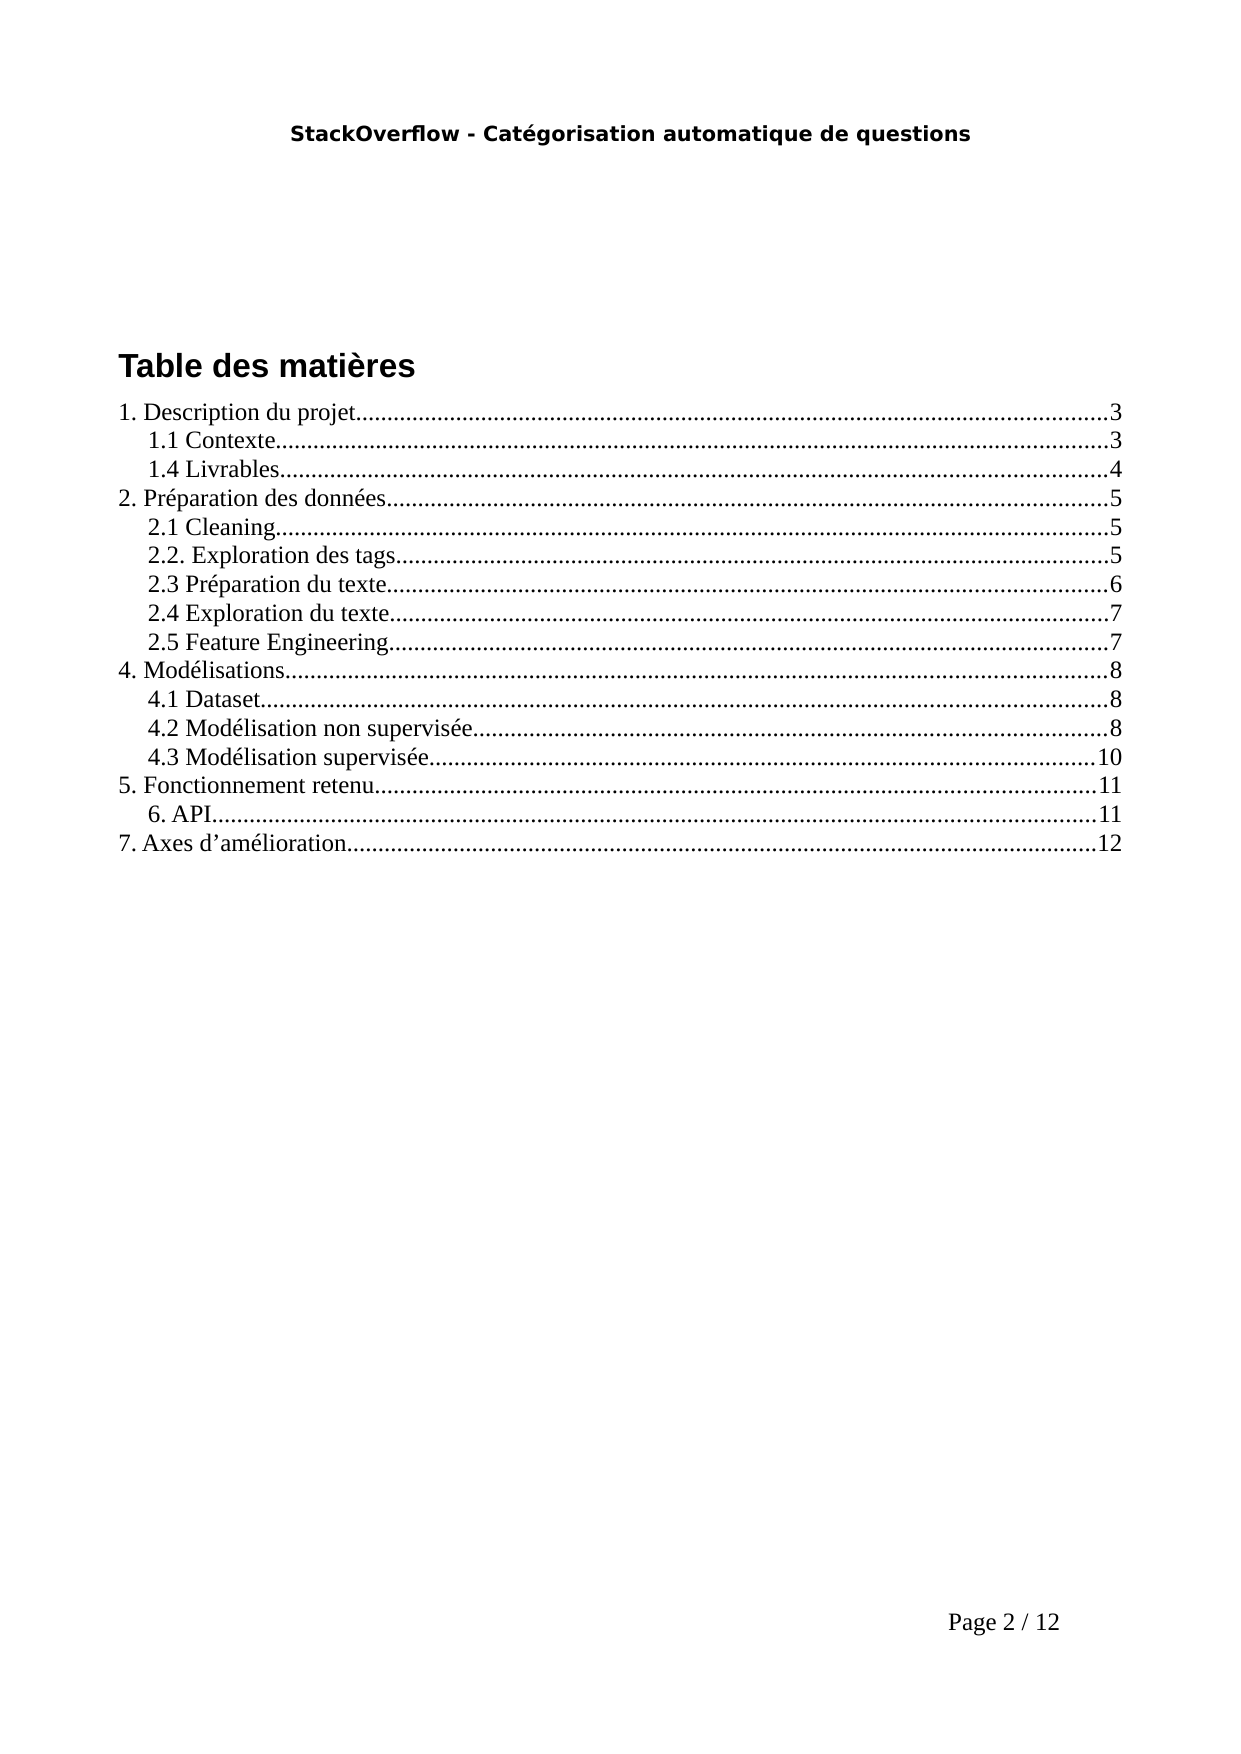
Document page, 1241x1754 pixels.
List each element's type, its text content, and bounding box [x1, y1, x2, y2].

text 2.5 Feature Engineering 7 [148, 627, 1122, 656]
text 2.4 Exploration du texte 7 [148, 598, 1122, 627]
text 4.1 Dataset 8 [148, 684, 1122, 713]
text 4. Modélisations 8 [118, 656, 1122, 684]
text 2. Préparation des données 5 [118, 483, 1122, 512]
text 4.2 Modélisation non supervisée 8 [148, 713, 1122, 742]
text 5. Fonctionnement retenu 11 [118, 771, 1122, 799]
text 1. Description du projet 3 [118, 397, 1122, 426]
text 6. API 11 [148, 799, 1122, 828]
subtitle Table des matières [118, 346, 1122, 384]
text 1.4 Livrables 4 [148, 454, 1122, 483]
text 7. Axes d’amélioration 12 [118, 828, 1122, 857]
text 2.3 Préparation du texte 6 [148, 569, 1122, 598]
text 2.2. Exploration des tags 5 [148, 541, 1122, 569]
text 1.1 Contexte 3 [148, 426, 1122, 454]
text 2.1 Cleaning 5 [148, 512, 1122, 541]
text 4.3 Modélisation supervisée 10 [148, 742, 1122, 771]
